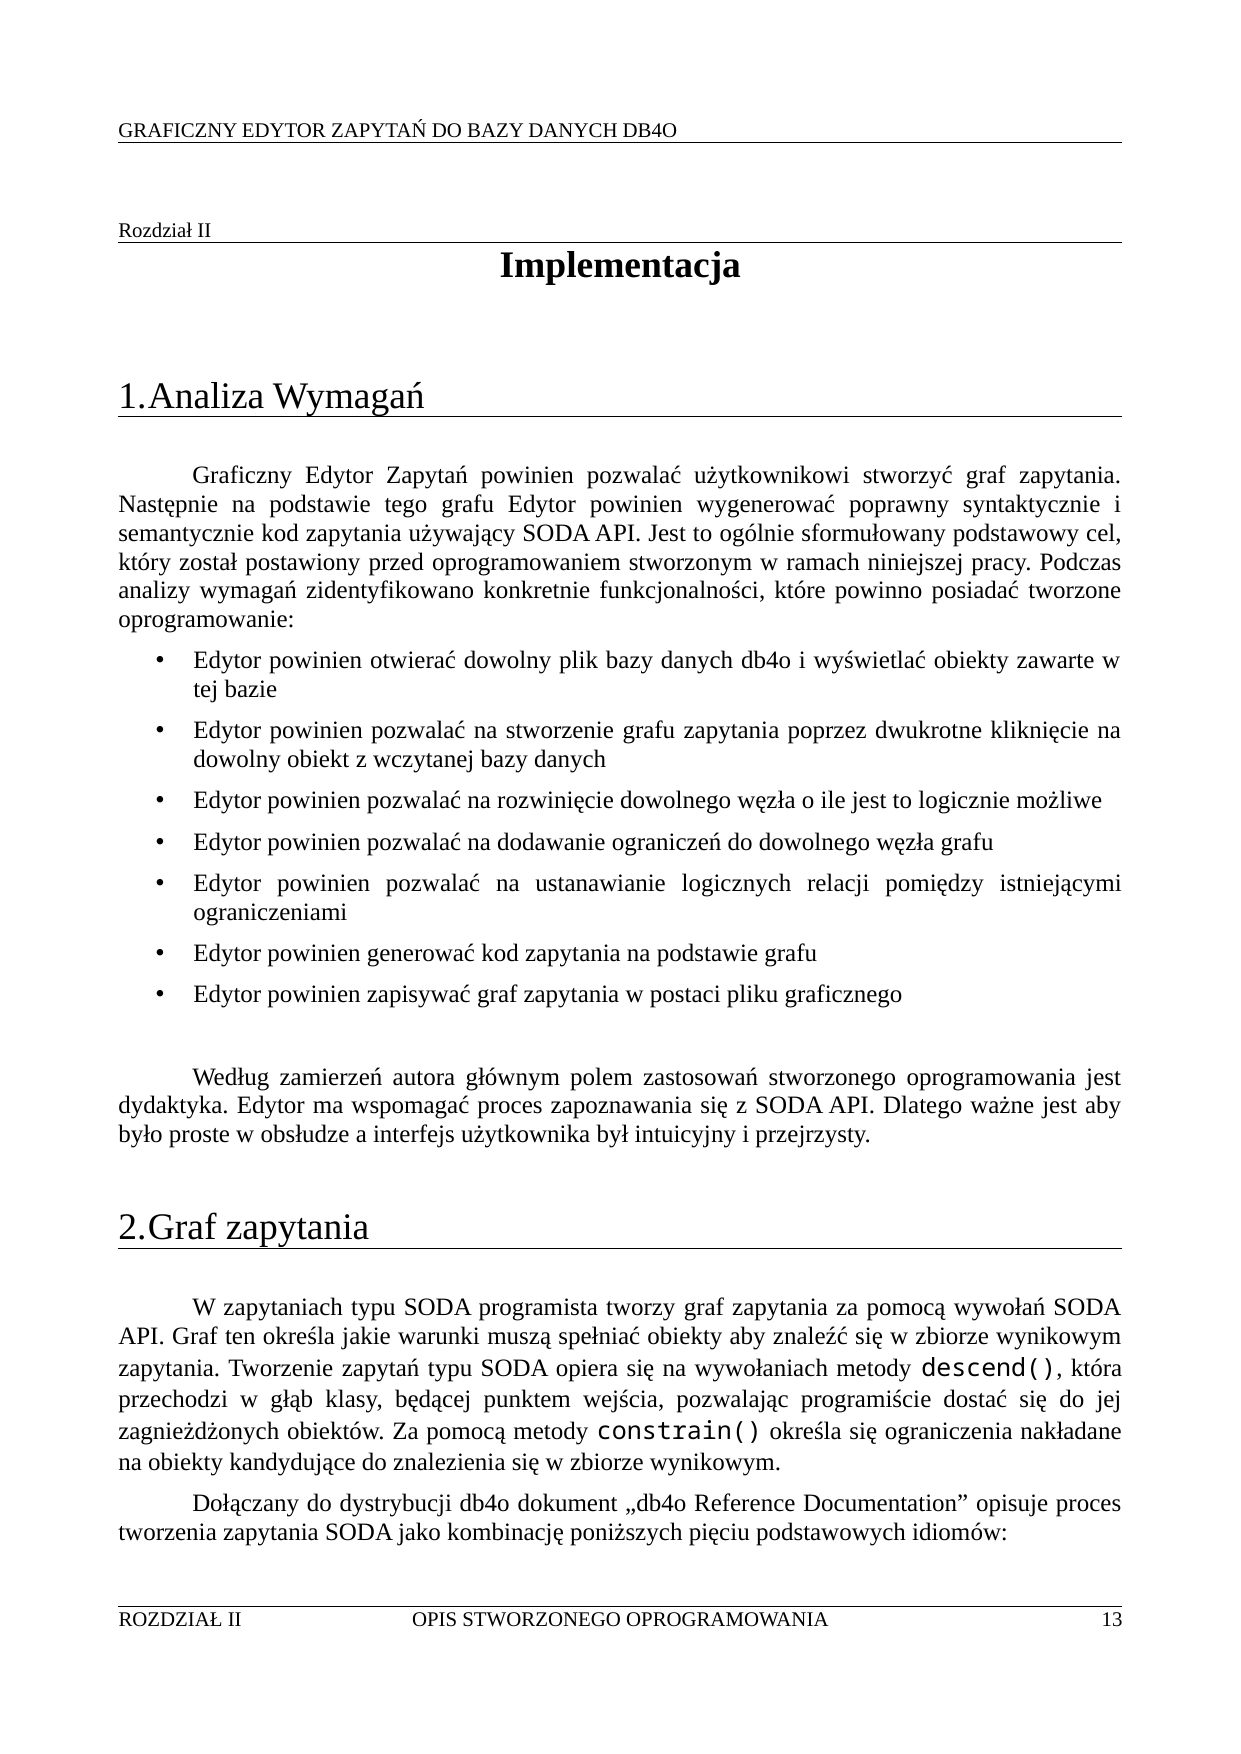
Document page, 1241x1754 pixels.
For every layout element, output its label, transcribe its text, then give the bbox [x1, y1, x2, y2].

list Edytor powinien zapisywać graf zapytania w postaci pliku graficznego [156, 979, 1122, 1008]
text W zapytaniach typu SODA programista tworzy graf zapytania za pomocą wywołań SODA API. Graf ten określa jakie warunki muszą spełniać obiekty aby znaleźć się w zbiorze wynikowym zapytania. Tworzenie zapytań typu SODA opiera się na wywołaniach metody descend(), która przechodzi w głąb klasy, będącej punktem wejścia, pozwalając programiście dostać się do jej zagnieżdżonych obiektów. Za pomocą metody constrain() określa się ograniczenia nakładane na obiekty kandydujące do znalezienia się w zbiorze wynikowym. [118, 1292, 1122, 1475]
text Implementacja [118, 243, 1122, 286]
list Edytor powinien pozwalać na ustanawianie logicznych relacji pomiędzy istniejącymi ograniczeniami [156, 868, 1122, 926]
list Edytor powinien pozwalać na stworzenie grafu zapytania poprzez dwukrotne kliknięcie na dowolny obiekt z wczytanej bazy danych [156, 716, 1122, 773]
subtitle Graf zapytania [118, 1205, 1122, 1248]
subtitle Rozdział II [118, 218, 1122, 242]
text Dołączany do dystrybucji db4o dokument „db4o Reference Documentation” opisuje proces tworzenia zapytania SODA jako kombinację poniższych pięciu podstawowych idiomów: [118, 1488, 1122, 1545]
list Edytor powinien pozwalać na dodawanie ograniczeń do dowolnego węzła grafu [156, 827, 1122, 856]
list Edytor powinien pozwalać na rozwinięcie dowolnego węzła o ile jest to logicznie możliwe [156, 786, 1122, 814]
list Edytor powinien otwierać dowolny plik bazy danych db4o i wyświetlać obiekty zawarte w tej bazie [156, 646, 1122, 703]
text Graficzny Edytor Zapytań powinien pozwalać użytkownikowi stworzyć graf zapytania. Następnie na podstawie tego grafu Edytor powinien wygenerować poprawny syntaktycznie i semantycznie kod zapytania używający SODA API. Jest to ogólnie sformułowany podstawowy cel, który został postawiony przed oprogramowaniem stworzonym w ramach niniejszej pracy. Podczas analizy wymagań zidentyfikowano konkretnie funkcjonalności, które powinno posiadać tworzone oprogramowanie: [118, 461, 1122, 633]
subtitle Analiza Wymagań [118, 373, 1122, 416]
list Edytor powinien generować kod zapytania na podstawie grafu [156, 938, 1122, 967]
text Według zamierzeń autora głównym polem zastosowań stworzonego oprogramowania jest dydaktyka. Edytor ma wspomagać proces zapoznawania się z SODA API. Dlatego ważne jest aby było proste w obsłudze a interfejs użytkownika był intuicyjny i przejrzysty. [118, 1062, 1122, 1148]
